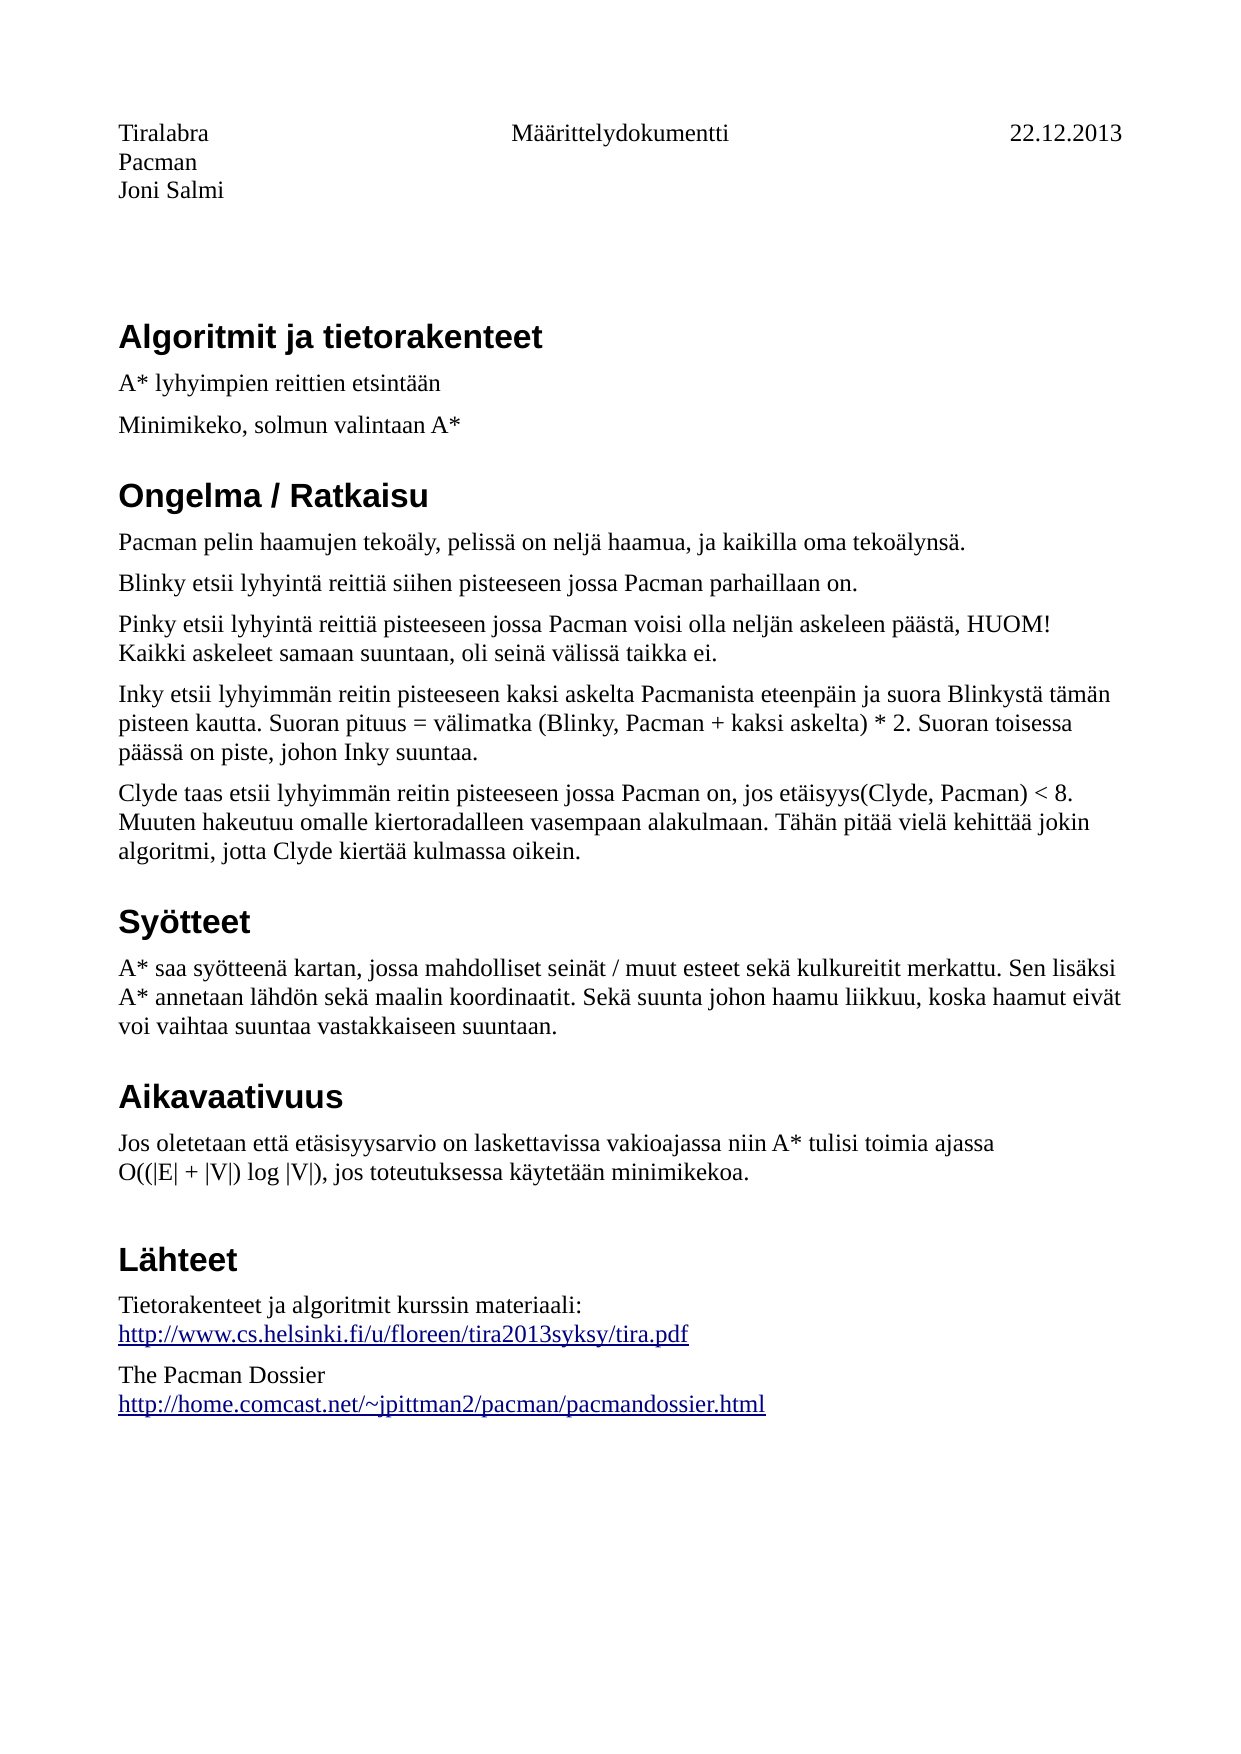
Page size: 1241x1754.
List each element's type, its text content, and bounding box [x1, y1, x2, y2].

subtitle Syötteet [118, 902, 1122, 941]
text A* lyhyimpien reittien etsintään [118, 368, 1122, 397]
text O((|E| + |V|) log |V|), jos toteutuksessa käytetään minimikekoa. [118, 1157, 1122, 1186]
subtitle Algoritmit ja tietorakenteet [118, 317, 1122, 356]
subtitle Ongelma / Ratkaisu [118, 476, 1122, 514]
text Minimikeko, solmun valintaan A* [118, 410, 1122, 438]
text Blinky etsii lyhyintä reittiä siihen pisteeseen jossa Pacman parhaillaan on. [118, 568, 1122, 597]
text The Pacman Dossier http://home.comcast.net/~jpittman2/pacman/pacmandossier.html [118, 1361, 1122, 1418]
text Pacman pelin haamujen tekoäly, pelissä on neljä haamua, ja kaikilla oma tekoälynsä. [118, 527, 1122, 556]
subtitle Aikavaativuus [118, 1077, 1122, 1116]
text Clyde taas etsii lyhyimmän reitin pisteeseen jossa Pacman on, jos etäisyys(Clyde, Pacman) < 8. Muuten hakeutuu omalle kiertoradalleen vasempaan alakulmaan. Tähän pitää vielä kehittää jokin algoritmi, jotta Clyde kiertää kulmassa oikein. [118, 778, 1122, 864]
text Inky etsii lyhyimmän reitin pisteeseen kaksi askelta Pacmanista eteenpäin ja suora Blinkystä tämän pisteen kautta. Suoran pituus = välimatka (Blinky, Pacman + kaksi askelta) * 2. Suoran toisessa päässä on piste, johon Inky suuntaa. [118, 679, 1122, 766]
text Jos oletetaan että etäsisyysarvio on laskettavissa vakioajassa niin A* tulisi toimia ajassa [118, 1128, 1122, 1157]
subtitle Lähteet [118, 1239, 1122, 1278]
text Tietorakenteet ja algoritmit kurssin materiaali: http://www.cs.helsinki.fi/u/floreen/tira2013syksy/tira.pdf [118, 1291, 1122, 1348]
text Pinky etsii lyhyintä reittiä pisteeseen jossa Pacman voisi olla neljän askeleen päästä, HUOM! Kaikki askeleet samaan suuntaan, oli seinä välissä taikka ei. [118, 609, 1122, 667]
text A* saa syötteenä kartan, jossa mahdolliset seinät / muut esteet sekä kulkureitit merkattu. Sen lisäksi A* annetaan lähdön sekä maalin koordinaatit. Sekä suunta johon haamu liikkuu, koska haamut eivät voi vaihtaa suuntaa vastakkaiseen suuntaan. [118, 953, 1122, 1039]
